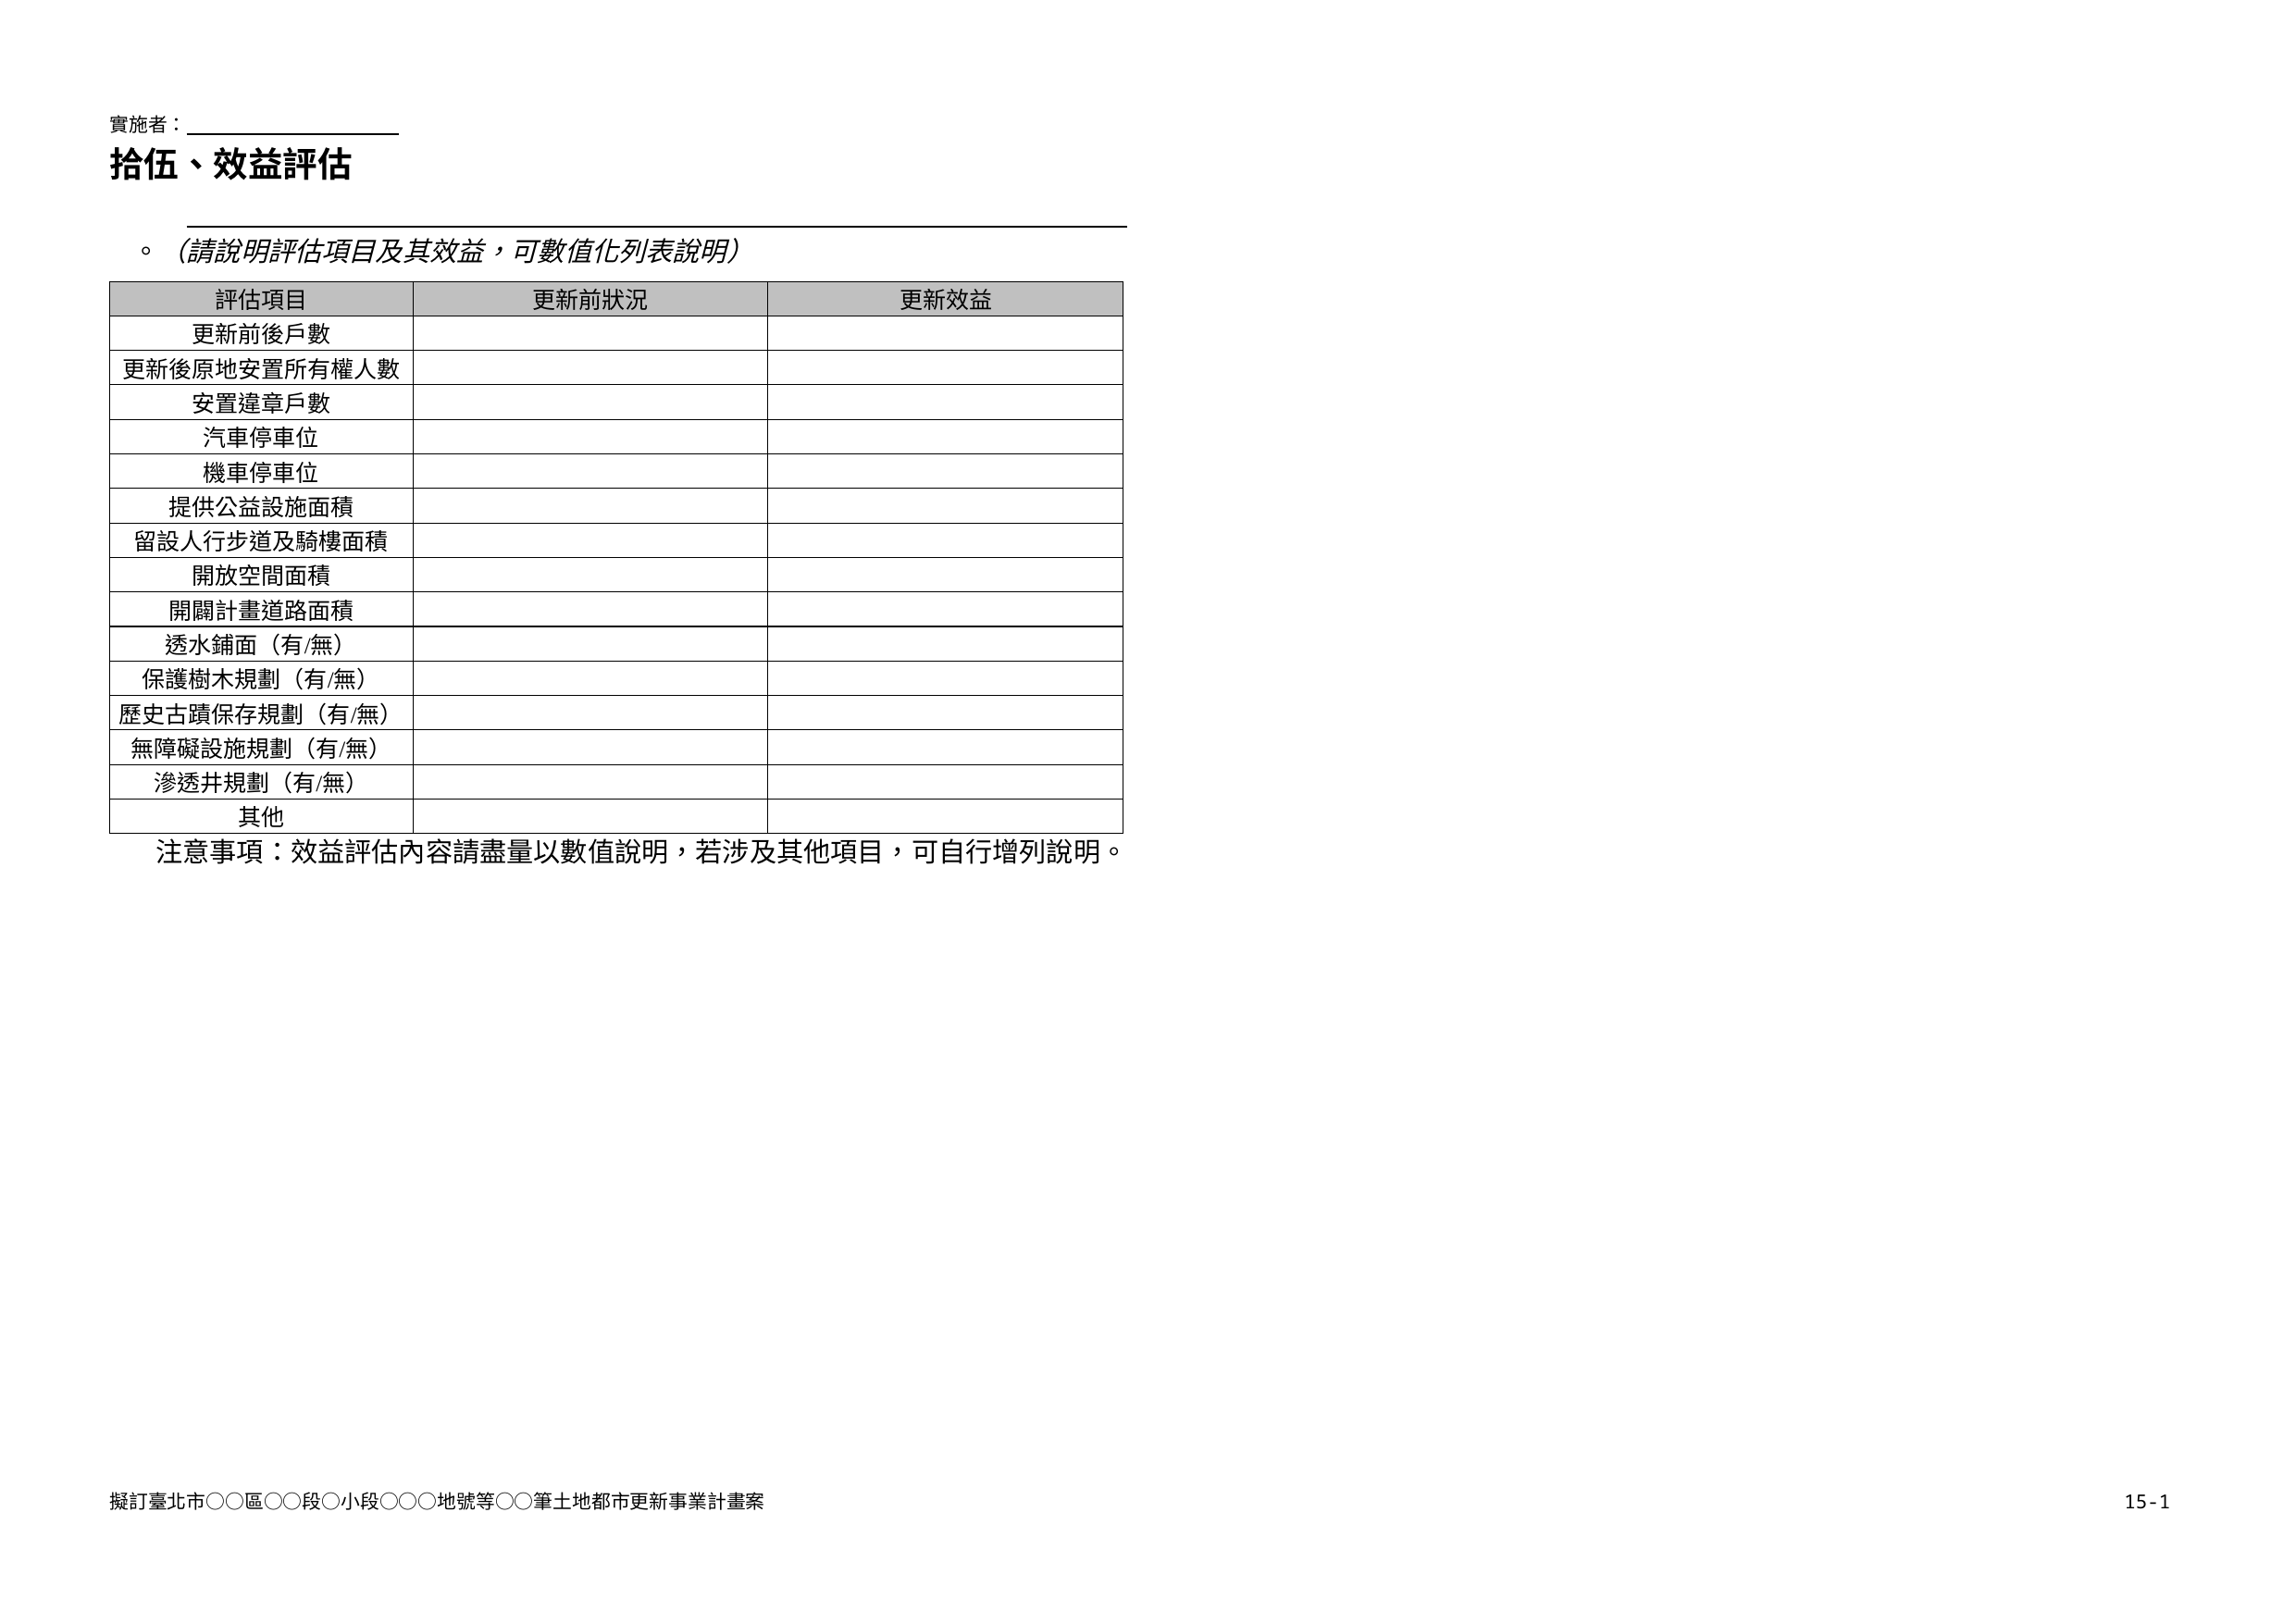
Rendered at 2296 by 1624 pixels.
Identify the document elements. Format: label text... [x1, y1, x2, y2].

table_cell [414, 489, 767, 522]
table_cell 安置違章戶數 [110, 385, 413, 419]
table_cell 透水鋪面（有/無） [110, 627, 413, 661]
table_cell [414, 627, 767, 661]
table_cell [768, 385, 1123, 419]
table_cell [768, 351, 1123, 384]
table_cell [768, 662, 1123, 695]
table_cell [768, 730, 1123, 764]
table_cell [414, 558, 767, 591]
table_cell [768, 696, 1123, 729]
table_cell 開放空間面積 [110, 558, 413, 591]
table_cell [768, 489, 1123, 522]
subtitle 拾伍、效益評估 [109, 137, 1127, 188]
table_cell [414, 800, 767, 833]
table_cell 其他 [110, 800, 413, 833]
table_cell 更新後原地安置所有權人數 [110, 351, 413, 384]
table_cell [414, 385, 767, 419]
table_cell [768, 420, 1123, 453]
table_cell [414, 351, 767, 384]
table_cell [768, 627, 1123, 661]
table_cell 汽車停車位 [110, 420, 413, 453]
table_cell 開闢計畫道路面積 [110, 592, 413, 626]
table_cell 留設人行步道及騎樓面積 [110, 524, 413, 557]
table_cell [768, 454, 1123, 488]
table_cell [768, 524, 1123, 557]
table_cell 提供公益設施面積 [110, 489, 413, 522]
table_cell [768, 765, 1123, 799]
table_cell [414, 592, 767, 626]
table_cell 滲透井規劃（有/無） [110, 765, 413, 799]
table_cell [414, 524, 767, 557]
table_cell [768, 316, 1123, 350]
table_cell 機車停車位 [110, 454, 413, 488]
table_cell [414, 662, 767, 695]
table_header 更新前狀況 [414, 282, 767, 316]
table_cell 無障礙設施規劃（有/無） [110, 730, 413, 764]
text 。（請說明評估項目及其效益，可數值化列表說明） [132, 199, 1127, 269]
table_cell [768, 800, 1123, 833]
table_cell 歷史古蹟保存規劃（有/無） [110, 696, 413, 729]
table_header 更新效益 [768, 282, 1123, 316]
table_cell [414, 316, 767, 350]
table_cell [414, 420, 767, 453]
table_cell 保護樹木規劃（有/無） [110, 662, 413, 695]
table_cell [768, 558, 1123, 591]
table_cell [414, 730, 767, 764]
table_cell [768, 592, 1123, 626]
table_cell [414, 454, 767, 488]
table_cell 更新前後戶數 [110, 316, 413, 350]
table_header 評估項目 [110, 282, 413, 316]
table_cell [414, 696, 767, 729]
table_cell [414, 765, 767, 799]
